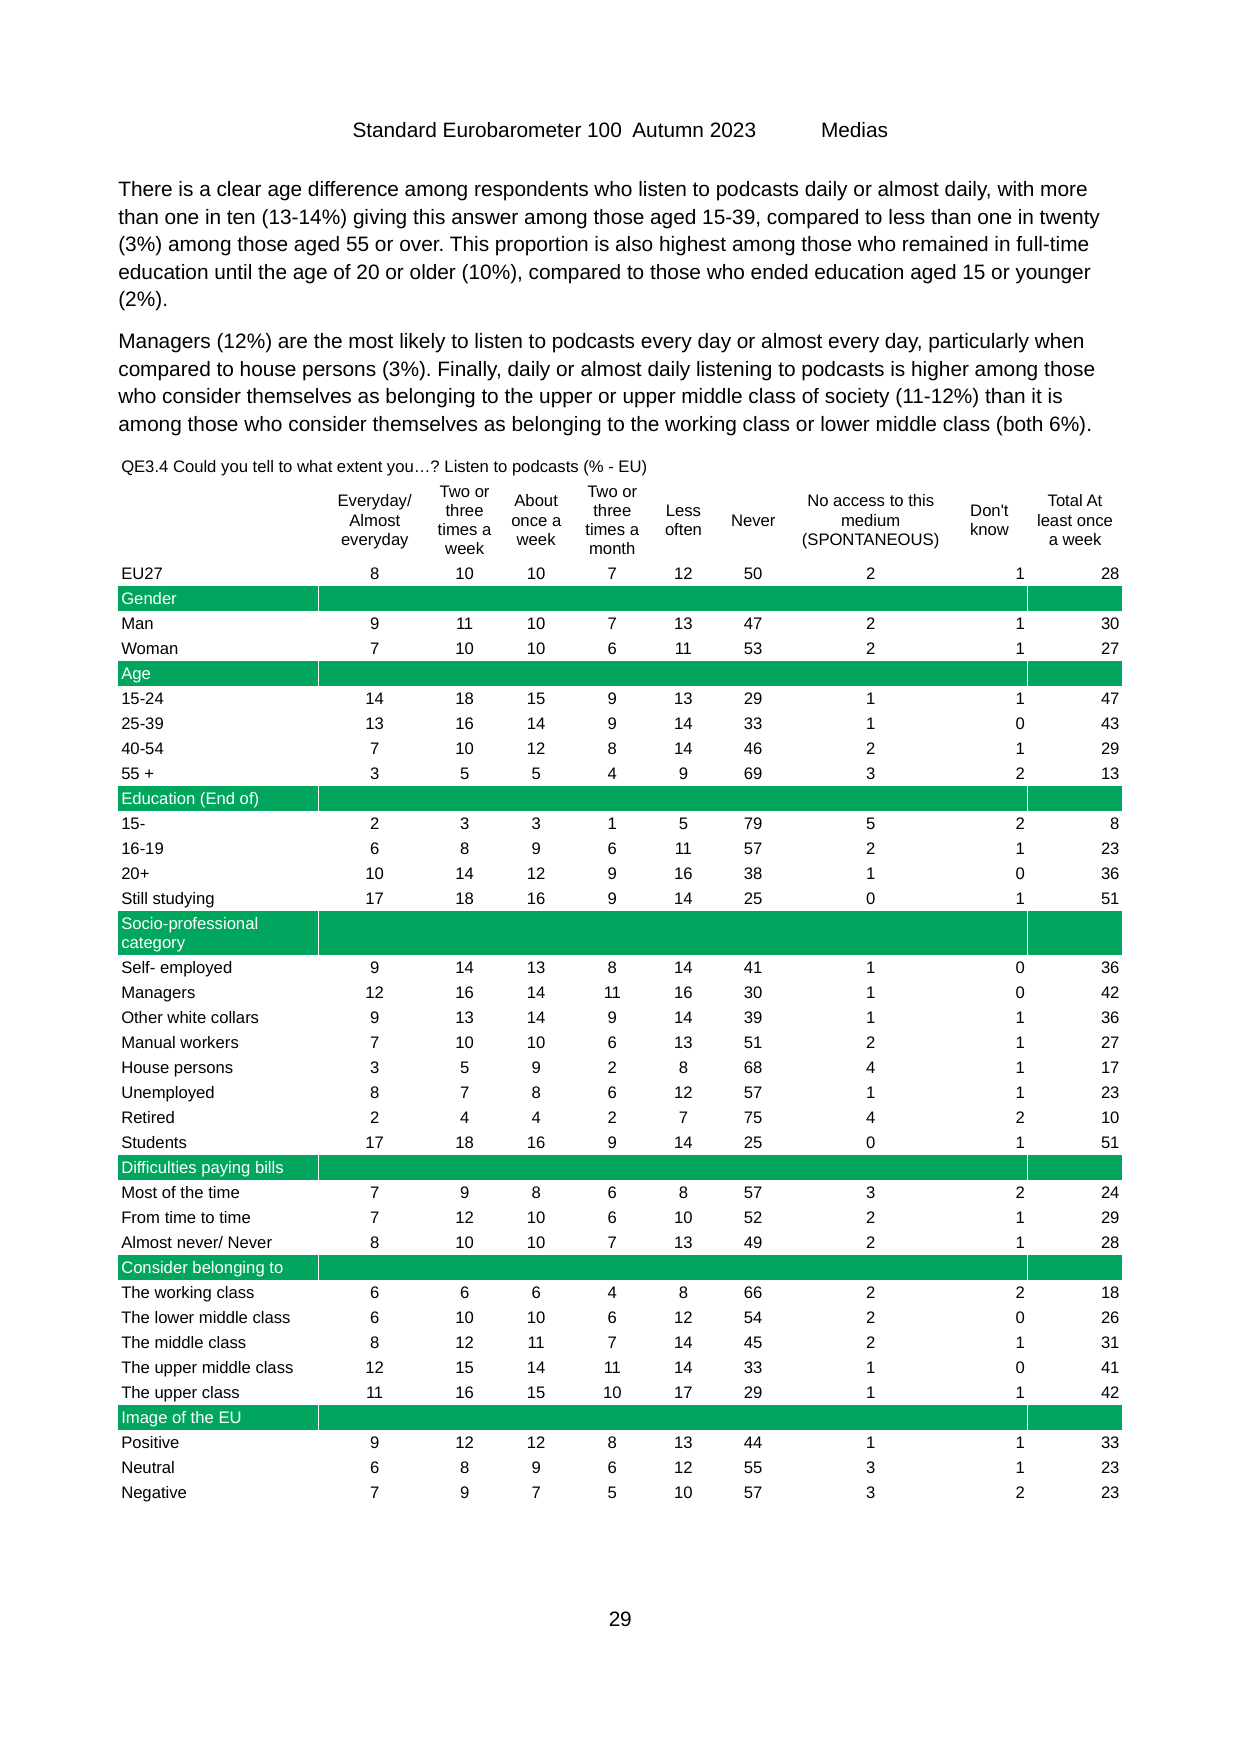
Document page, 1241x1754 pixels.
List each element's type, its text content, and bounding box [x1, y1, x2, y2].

table_cell 1 [790, 1080, 951, 1105]
table_cell 28 [1028, 1230, 1122, 1255]
table_cell 10 [498, 561, 574, 586]
table_cell 9 [498, 836, 574, 861]
table_cell 2 [951, 1180, 1027, 1205]
table_cell 36 [1028, 955, 1122, 980]
table_cell 2 [574, 1105, 651, 1130]
table_cell [716, 586, 790, 611]
table_cell 18 [431, 686, 498, 711]
table_cell 1 [951, 611, 1027, 636]
table_cell [319, 1405, 431, 1430]
table_cell 27 [1028, 636, 1122, 661]
table_cell Managers [118, 980, 318, 1005]
table_cell 13 [651, 1030, 716, 1055]
table_cell 7 [319, 636, 431, 661]
table_cell 0 [951, 980, 1027, 1005]
table_cell [498, 1255, 574, 1280]
table_cell 57 [716, 1080, 790, 1105]
table_cell 11 [498, 1330, 574, 1355]
table_cell [651, 586, 716, 611]
text Managers (12%) are the most likely to listen to podcasts every day or almost every day, particularly when compared to house persons (3%). Finally, daily or almost daily listening to podcasts is higher among those who consider themselves as belonging to the upper or upper middle class of society (11-12%) than it is among those who consider themselves as belonging to the working class or lower middle class (both 6%). [118, 329, 1122, 436]
table_cell Most of the time [118, 1180, 318, 1205]
table_cell 1 [790, 1355, 951, 1380]
table_cell 79 [716, 811, 790, 836]
table_cell 13 [651, 686, 716, 711]
table_cell 8 [431, 836, 498, 861]
table_cell 17 [319, 1130, 431, 1155]
table_cell 1 [790, 955, 951, 980]
table_cell 0 [951, 955, 1027, 980]
table_cell From time to time [118, 1205, 318, 1230]
table_cell 2 [790, 836, 951, 861]
table_cell 10 [498, 1305, 574, 1330]
table_cell EU27 [118, 561, 318, 586]
table_cell 15 [498, 686, 574, 711]
table_cell 51 [1028, 1130, 1122, 1155]
table_cell The working class [118, 1280, 318, 1305]
table_cell 33 [716, 1355, 790, 1380]
table_cell [951, 661, 1027, 686]
table_cell [951, 786, 1027, 811]
table_cell 15 [498, 1380, 574, 1405]
table_cell 51 [1028, 886, 1122, 911]
table_cell 25 [716, 1130, 790, 1155]
table_cell 1 [951, 636, 1027, 661]
table_cell 6 [319, 1305, 431, 1330]
table_cell 8 [319, 561, 431, 586]
table_cell 36 [1028, 1005, 1122, 1030]
table_cell 1 [574, 811, 651, 836]
table_cell 10 [651, 1205, 716, 1230]
table_cell 12 [319, 980, 431, 1005]
table_cell 5 [651, 811, 716, 836]
table_cell 2 [951, 1105, 1027, 1130]
table_cell 8 [319, 1080, 431, 1105]
table_cell Students [118, 1130, 318, 1155]
table_cell 10 [498, 1230, 574, 1255]
table_cell Consider belonging to [118, 1255, 318, 1280]
table_cell 10 [431, 636, 498, 661]
table_cell [716, 1405, 790, 1430]
table_cell [790, 586, 951, 611]
table_cell 30 [1028, 611, 1122, 636]
table_cell [1028, 586, 1122, 611]
table_cell 29 [716, 686, 790, 711]
table_cell 2 [951, 1280, 1027, 1305]
table_cell 9 [431, 1180, 498, 1205]
table_cell 0 [951, 711, 1027, 736]
table_cell 10 [319, 861, 431, 886]
table_cell 12 [431, 1330, 498, 1355]
table_cell 20+ [118, 861, 318, 886]
table_cell The lower middle class [118, 1305, 318, 1330]
table_cell 2 [790, 636, 951, 661]
table_cell [951, 1405, 1027, 1430]
table_cell 8 [651, 1180, 716, 1205]
table_cell 4 [574, 1280, 651, 1305]
table_cell About once a week [498, 479, 574, 561]
table_cell 1 [790, 980, 951, 1005]
table_cell 16 [651, 980, 716, 1005]
table_cell [431, 1155, 498, 1180]
table_cell 10 [498, 1205, 574, 1230]
table_cell 23 [1028, 1455, 1122, 1480]
table_cell 8 [574, 955, 651, 980]
table_cell Other white collars [118, 1005, 318, 1030]
table_cell 8 [319, 1230, 431, 1255]
table_cell [790, 1155, 951, 1180]
table_cell [1028, 1155, 1122, 1180]
table_cell Difficulties paying bills [118, 1155, 318, 1180]
table_cell [574, 911, 651, 955]
table_cell 14 [651, 711, 716, 736]
table_cell 10 [498, 1030, 574, 1055]
table_cell [651, 1255, 716, 1280]
table_cell 44 [716, 1430, 790, 1455]
table_cell 2 [951, 761, 1027, 786]
table_cell 30 [716, 980, 790, 1005]
table_cell 2 [790, 611, 951, 636]
table_cell [716, 911, 790, 955]
table_cell 16-19 [118, 836, 318, 861]
table_cell 4 [498, 1105, 574, 1130]
table_cell 2 [790, 1230, 951, 1255]
table_cell 9 [651, 761, 716, 786]
table_cell 57 [716, 1180, 790, 1205]
table_cell 16 [651, 861, 716, 886]
table_cell [951, 1255, 1027, 1280]
table_cell [651, 661, 716, 686]
table_cell 1 [951, 686, 1027, 711]
table_cell 11 [651, 836, 716, 861]
table_cell 8 [651, 1055, 716, 1080]
table_cell 17 [319, 886, 431, 911]
table_cell 12 [498, 1430, 574, 1455]
table_cell 25-39 [118, 711, 318, 736]
table_cell 10 [431, 736, 498, 761]
table_cell 10 [498, 636, 574, 661]
table_cell 2 [319, 811, 431, 836]
table_cell [431, 586, 498, 611]
table_cell [716, 786, 790, 811]
table_cell [319, 786, 431, 811]
table_cell 1 [951, 736, 1027, 761]
table_cell 10 [1028, 1105, 1122, 1130]
table_cell 11 [574, 980, 651, 1005]
table_cell 10 [431, 1230, 498, 1255]
table_cell [118, 479, 318, 561]
table_cell 6 [574, 1180, 651, 1205]
table_cell 14 [651, 1130, 716, 1155]
table_cell Retired [118, 1105, 318, 1130]
table_cell 16 [498, 1130, 574, 1155]
table_cell [1028, 911, 1122, 955]
table_cell 23 [1028, 1480, 1122, 1505]
table_cell 6 [574, 1030, 651, 1055]
table_cell Socio-professional category [118, 911, 318, 955]
table_cell 27 [1028, 1030, 1122, 1055]
table_cell Two or three times a month [574, 479, 651, 561]
table_cell 1 [951, 1330, 1027, 1355]
table_cell 8 [498, 1080, 574, 1105]
table_cell 1 [790, 1430, 951, 1455]
table_cell 10 [574, 1380, 651, 1405]
table_cell 46 [716, 736, 790, 761]
table_cell [790, 1255, 951, 1280]
table_cell 7 [319, 1180, 431, 1205]
table_cell 26 [1028, 1305, 1122, 1330]
table_cell 6 [319, 1280, 431, 1305]
table_cell 9 [574, 1005, 651, 1030]
table_cell 8 [651, 1280, 716, 1305]
table_cell 9 [574, 711, 651, 736]
table_cell 14 [651, 1330, 716, 1355]
table_cell 1 [790, 711, 951, 736]
table_cell 6 [574, 1205, 651, 1230]
table_cell Almost never/ Never [118, 1230, 318, 1255]
table_cell 3 [790, 1180, 951, 1205]
table_cell 7 [319, 1030, 431, 1055]
table_cell 9 [431, 1480, 498, 1505]
table_cell [574, 1405, 651, 1430]
table_cell 6 [574, 1080, 651, 1105]
table_cell [716, 1155, 790, 1180]
table_cell Two or three times a week [431, 479, 498, 561]
table_cell [319, 586, 431, 611]
table_cell 8 [574, 736, 651, 761]
table_cell 1 [790, 1005, 951, 1030]
table_cell 13 [651, 1430, 716, 1455]
table_cell 9 [498, 1055, 574, 1080]
table_cell 14 [498, 1005, 574, 1030]
table_cell 52 [716, 1205, 790, 1230]
table_header [951, 454, 1027, 479]
table_cell 2 [574, 1055, 651, 1080]
table_cell Woman [118, 636, 318, 661]
table_cell 3 [790, 1480, 951, 1505]
table_cell 45 [716, 1330, 790, 1355]
table_cell 2 [790, 1030, 951, 1055]
table_cell 51 [716, 1030, 790, 1055]
table_cell 14 [498, 1355, 574, 1380]
table_cell 18 [431, 886, 498, 911]
table_cell 17 [1028, 1055, 1122, 1080]
table_cell Total At least once a week [1028, 479, 1122, 561]
table_cell 6 [574, 1455, 651, 1480]
table_cell 2 [319, 1105, 431, 1130]
table_cell 13 [651, 611, 716, 636]
table_cell 47 [716, 611, 790, 636]
table_cell 9 [574, 886, 651, 911]
table_cell 7 [574, 1230, 651, 1255]
table_cell 23 [1028, 1080, 1122, 1105]
table_cell Manual workers [118, 1030, 318, 1055]
table_cell [651, 1155, 716, 1180]
table_cell 8 [431, 1455, 498, 1480]
table_cell Everyday/ Almost everyday [319, 479, 431, 561]
table_cell [431, 661, 498, 686]
table_cell Positive [118, 1430, 318, 1455]
table_cell 43 [1028, 711, 1122, 736]
table_cell [716, 1255, 790, 1280]
table_cell Age [118, 661, 318, 686]
table_cell 23 [1028, 836, 1122, 861]
table_cell [431, 911, 498, 955]
table_cell 53 [716, 636, 790, 661]
table_cell 16 [431, 711, 498, 736]
table_cell Don't know [951, 479, 1027, 561]
table_cell 31 [1028, 1330, 1122, 1355]
table_cell 6 [574, 1305, 651, 1330]
table_cell 1 [951, 1430, 1027, 1455]
table_cell [574, 1155, 651, 1180]
table_cell 5 [790, 811, 951, 836]
table_cell Man [118, 611, 318, 636]
table_cell 9 [319, 955, 431, 980]
table_cell Self- employed [118, 955, 318, 980]
table_cell 1 [951, 1455, 1027, 1480]
table_cell [498, 911, 574, 955]
table_cell [431, 1405, 498, 1430]
table_cell 18 [431, 1130, 498, 1155]
table_cell 1 [951, 1080, 1027, 1105]
table_cell 36 [1028, 861, 1122, 886]
table_cell 9 [498, 1455, 574, 1480]
table_cell 55 [716, 1455, 790, 1480]
table_cell 14 [498, 980, 574, 1005]
table_cell [651, 786, 716, 811]
table_cell [790, 786, 951, 811]
table_cell 3 [498, 811, 574, 836]
table_cell 7 [574, 611, 651, 636]
table_cell 13 [1028, 761, 1122, 786]
table_cell 1 [790, 686, 951, 711]
table_cell 57 [716, 836, 790, 861]
table_cell 9 [574, 1130, 651, 1155]
table_cell [951, 1155, 1027, 1180]
table_cell [790, 911, 951, 955]
table_cell 9 [574, 686, 651, 711]
table_cell 5 [431, 761, 498, 786]
table_cell [951, 586, 1027, 611]
table_cell 13 [651, 1230, 716, 1255]
table_cell 6 [431, 1280, 498, 1305]
table_cell No access to this medium (SPONTANEOUS) [790, 479, 951, 561]
table_cell 8 [1028, 811, 1122, 836]
table_cell Gender [118, 586, 318, 611]
table_cell [574, 586, 651, 611]
table_cell 0 [951, 861, 1027, 886]
table_cell 7 [319, 1480, 431, 1505]
table_cell 1 [951, 1205, 1027, 1230]
table_cell 17 [651, 1380, 716, 1405]
table_cell 2 [790, 1330, 951, 1355]
table_cell Still studying [118, 886, 318, 911]
table_cell 1 [951, 1130, 1027, 1155]
table_cell 4 [574, 761, 651, 786]
table_cell [319, 1155, 431, 1180]
table_cell 57 [716, 1480, 790, 1505]
table_cell 24 [1028, 1180, 1122, 1205]
table_cell 0 [951, 1355, 1027, 1380]
table_cell Less often [651, 479, 716, 561]
table_cell [651, 1405, 716, 1430]
table_cell 3 [790, 761, 951, 786]
table_cell 14 [651, 736, 716, 761]
table_cell Image of the EU [118, 1405, 318, 1430]
table_cell 39 [716, 1005, 790, 1030]
table_cell 29 [1028, 1205, 1122, 1230]
table_cell [574, 1255, 651, 1280]
table_cell 7 [319, 736, 431, 761]
table_cell 1 [951, 1005, 1027, 1030]
table_cell 12 [498, 736, 574, 761]
table_cell 6 [574, 636, 651, 661]
table_cell [1028, 786, 1122, 811]
table_cell 1 [790, 1380, 951, 1405]
table_cell 6 [319, 836, 431, 861]
table_cell 9 [319, 1430, 431, 1455]
table_cell 7 [574, 561, 651, 586]
table_cell 0 [790, 886, 951, 911]
table_cell 50 [716, 561, 790, 586]
table_cell [431, 786, 498, 811]
table_cell [790, 1405, 951, 1430]
table_cell 8 [319, 1330, 431, 1355]
table_cell [651, 911, 716, 955]
table_cell 33 [1028, 1430, 1122, 1455]
table_cell 3 [319, 1055, 431, 1080]
table_cell 47 [1028, 686, 1122, 711]
table_cell 9 [319, 1005, 431, 1030]
table_cell 10 [431, 1305, 498, 1330]
table_cell 12 [431, 1430, 498, 1455]
table_cell 1 [951, 886, 1027, 911]
table_cell 13 [498, 955, 574, 980]
table_cell 12 [651, 561, 716, 586]
table_cell 2 [790, 1280, 951, 1305]
table_cell 1 [951, 1380, 1027, 1405]
table_cell 10 [651, 1480, 716, 1505]
table_cell 2 [951, 811, 1027, 836]
table_cell 8 [498, 1180, 574, 1205]
table_cell 10 [498, 611, 574, 636]
table_cell The middle class [118, 1330, 318, 1355]
table_cell 12 [651, 1080, 716, 1105]
table_cell 55 + [118, 761, 318, 786]
table_cell 1 [951, 1030, 1027, 1055]
table_cell 11 [574, 1355, 651, 1380]
table_cell 1 [951, 1230, 1027, 1255]
table_cell 16 [498, 886, 574, 911]
table_cell 12 [651, 1305, 716, 1330]
table_cell 68 [716, 1055, 790, 1080]
table_cell 13 [319, 711, 431, 736]
table_cell [790, 661, 951, 686]
table_cell 6 [574, 836, 651, 861]
table_cell 16 [431, 1380, 498, 1405]
table_cell 66 [716, 1280, 790, 1305]
table_cell The upper class [118, 1380, 318, 1405]
table_cell 4 [790, 1055, 951, 1080]
table_cell 11 [319, 1380, 431, 1405]
table_cell 1 [790, 861, 951, 886]
table_cell 14 [498, 711, 574, 736]
table_cell 6 [498, 1280, 574, 1305]
table_cell 2 [790, 1305, 951, 1330]
table_cell 42 [1028, 1380, 1122, 1405]
table_cell 6 [319, 1455, 431, 1480]
table_cell 41 [716, 955, 790, 980]
table_cell 8 [574, 1430, 651, 1455]
table_cell 33 [716, 711, 790, 736]
table_cell 14 [651, 1355, 716, 1380]
table_cell 14 [431, 955, 498, 980]
table_cell 1 [951, 1055, 1027, 1080]
table_cell 49 [716, 1230, 790, 1255]
table_cell [319, 661, 431, 686]
table_cell [951, 911, 1027, 955]
table_cell Never [716, 479, 790, 561]
table_cell [498, 1405, 574, 1430]
table_cell 42 [1028, 980, 1122, 1005]
table_cell 10 [431, 1030, 498, 1055]
table_cell 0 [790, 1130, 951, 1155]
table_cell 29 [716, 1380, 790, 1405]
table_cell [574, 661, 651, 686]
table_cell 15 [431, 1355, 498, 1380]
table_cell [498, 1155, 574, 1180]
table_cell 11 [651, 636, 716, 661]
table_cell 0 [951, 1305, 1027, 1330]
table_header [1028, 454, 1122, 479]
table_cell 12 [431, 1205, 498, 1230]
table_cell 9 [319, 611, 431, 636]
table_cell 13 [431, 1005, 498, 1030]
table_cell [1028, 1255, 1122, 1280]
table_cell 7 [651, 1105, 716, 1130]
table_cell 7 [574, 1330, 651, 1355]
table_cell 2 [951, 1480, 1027, 1505]
table_cell [498, 786, 574, 811]
table_cell 18 [1028, 1280, 1122, 1305]
table_cell [431, 1255, 498, 1280]
table_cell [1028, 1405, 1122, 1430]
table_cell 14 [431, 861, 498, 886]
table_cell 38 [716, 861, 790, 886]
table_cell The upper middle class [118, 1355, 318, 1380]
table_cell Education (End of) [118, 786, 318, 811]
table_cell 3 [319, 761, 431, 786]
table_cell Unemployed [118, 1080, 318, 1105]
table_cell 5 [574, 1480, 651, 1505]
table_cell House persons [118, 1055, 318, 1080]
table_cell 28 [1028, 561, 1122, 586]
table_cell 4 [790, 1105, 951, 1130]
table_cell 15- [118, 811, 318, 836]
table_cell [498, 661, 574, 686]
table_cell [574, 786, 651, 811]
table_cell 14 [651, 1005, 716, 1030]
table_cell 5 [431, 1055, 498, 1080]
table_cell 41 [1028, 1355, 1122, 1380]
table_cell [498, 586, 574, 611]
table_cell 2 [790, 561, 951, 586]
table_cell 40-54 [118, 736, 318, 761]
table_cell Negative [118, 1480, 318, 1505]
table_cell 3 [790, 1455, 951, 1480]
table_cell 12 [651, 1455, 716, 1480]
table_cell 16 [431, 980, 498, 1005]
table_cell 7 [498, 1480, 574, 1505]
table_cell 14 [651, 955, 716, 980]
table_cell 69 [716, 761, 790, 786]
table_cell 7 [319, 1205, 431, 1230]
table_cell 4 [431, 1105, 498, 1130]
table_cell 9 [574, 861, 651, 886]
table_cell 5 [498, 761, 574, 786]
table_cell 29 [1028, 736, 1122, 761]
table_cell 14 [319, 686, 431, 711]
table_cell 1 [951, 836, 1027, 861]
table_cell 25 [716, 886, 790, 911]
table_cell [716, 661, 790, 686]
table_cell 2 [790, 1205, 951, 1230]
table_cell [1028, 661, 1122, 686]
table_cell 3 [431, 811, 498, 836]
table_cell 54 [716, 1305, 790, 1330]
table_cell 12 [319, 1355, 431, 1380]
table_cell 14 [651, 886, 716, 911]
table_cell 2 [790, 736, 951, 761]
table_cell 11 [431, 611, 498, 636]
text There is a clear age difference among respondents who listen to podcasts daily or almost daily, with more than one in ten (13-14%) giving this answer among those aged 15-39, compared to less than one in twenty (3%) among those aged 55 or over. This proportion is also highest among those who remained in full-time education until the age of 20 or older (10%), compared to those who ended education aged 15 or younger (2%). [118, 177, 1122, 311]
table_header QE3.4 Could you tell to what extent you…? Listen to podcasts (% - EU) [118, 454, 951, 479]
table_cell 1 [951, 561, 1027, 586]
table_cell 12 [498, 861, 574, 886]
table_cell [319, 1255, 431, 1280]
table_cell 75 [716, 1105, 790, 1130]
table_cell 15-24 [118, 686, 318, 711]
table_cell 7 [431, 1080, 498, 1105]
table_cell Neutral [118, 1455, 318, 1480]
table_cell 10 [431, 561, 498, 586]
table_cell [319, 911, 431, 955]
